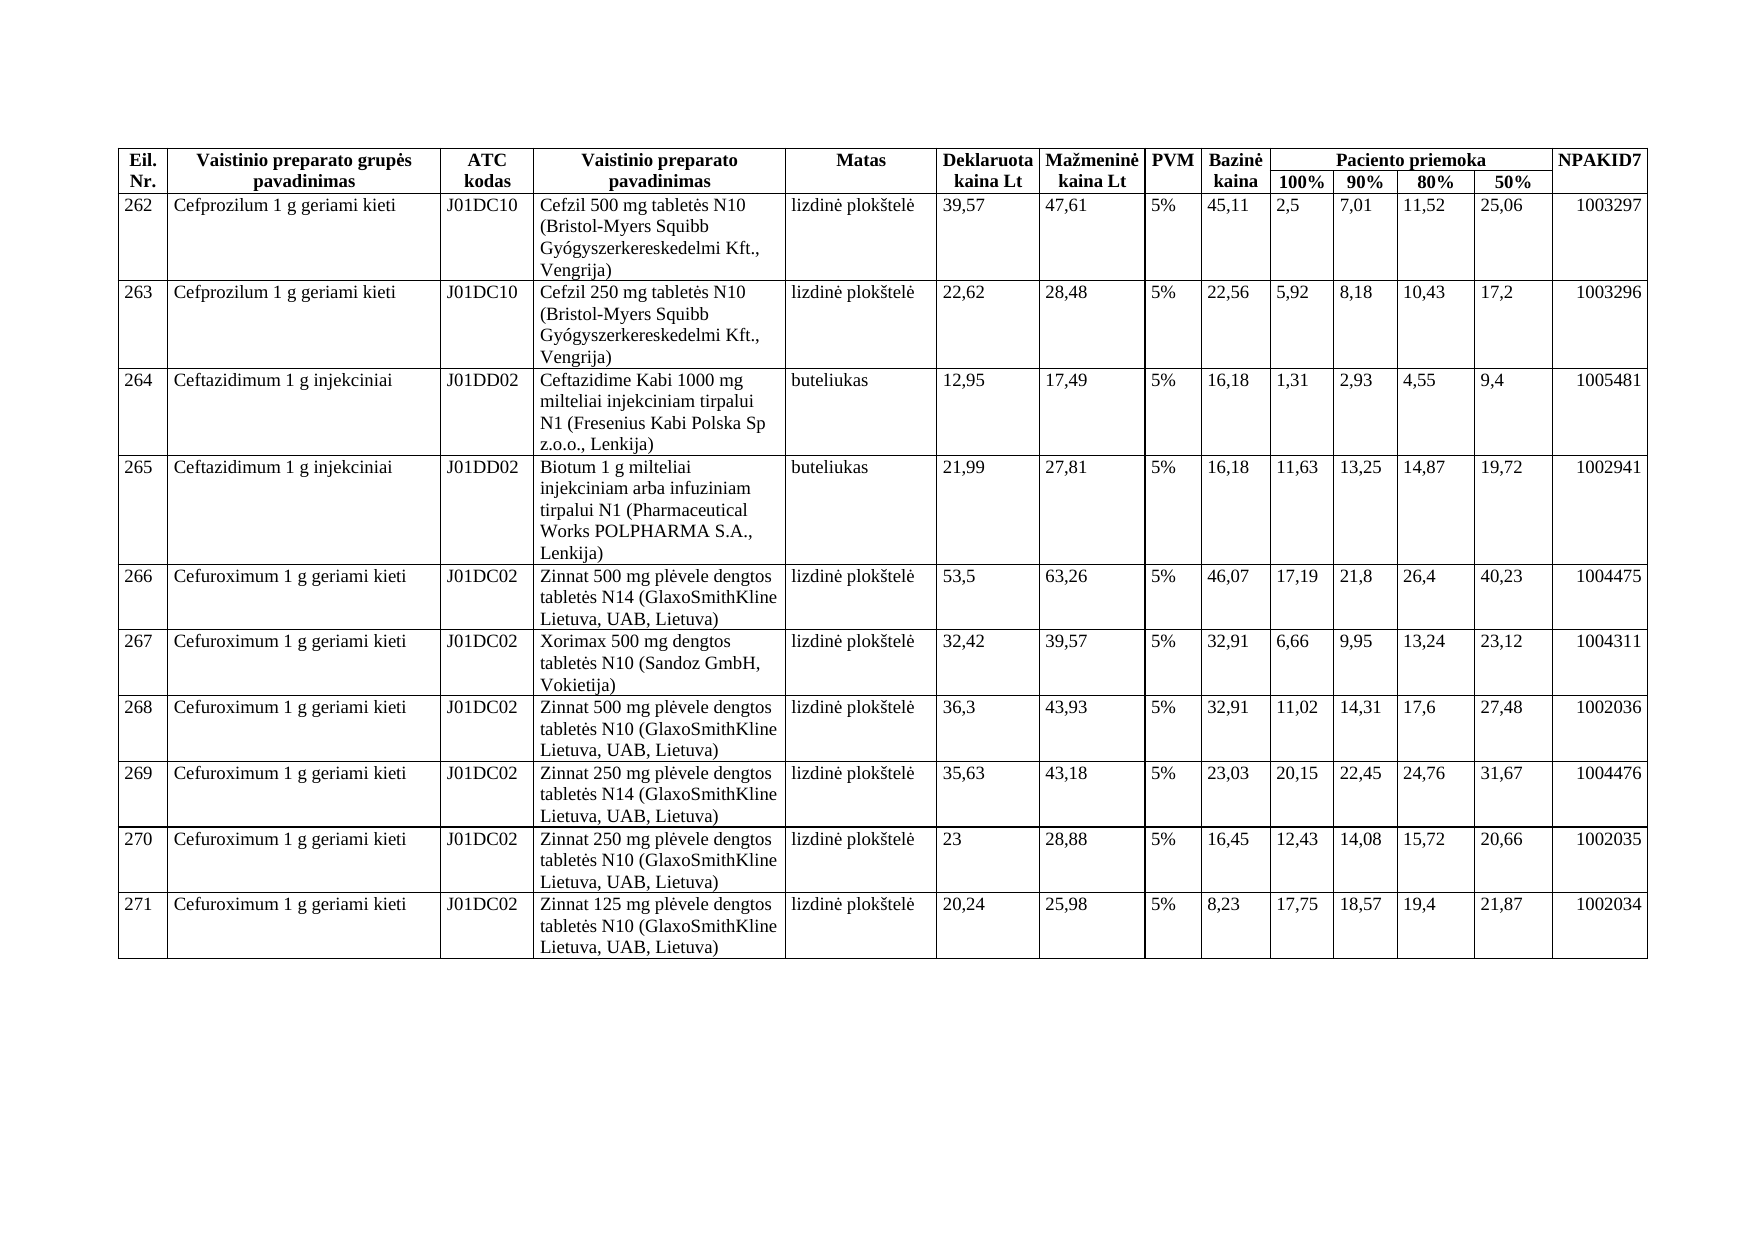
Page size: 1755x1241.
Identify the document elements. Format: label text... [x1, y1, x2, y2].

table_cell lizdinė plokštelė [786, 630, 936, 695]
table_cell 269 [119, 762, 167, 826]
table_cell 5% [1146, 893, 1201, 958]
table_cell J01DD02 [441, 369, 533, 455]
table_cell 50% [1475, 171, 1552, 193]
table_cell 8,18 [1334, 281, 1397, 367]
table_cell 262 [119, 194, 167, 280]
table_cell 31,67 [1475, 762, 1552, 826]
table_cell 11,02 [1271, 696, 1333, 761]
table_cell 27,48 [1475, 696, 1552, 761]
table_cell 53,5 [937, 565, 1039, 629]
table_cell 43,93 [1040, 696, 1144, 761]
table_cell J01DC02 [441, 630, 533, 695]
table_cell 23,03 [1202, 762, 1270, 826]
table_cell 27,81 [1040, 456, 1144, 563]
table_cell J01DC10 [441, 281, 533, 367]
table_cell J01DC02 [441, 565, 533, 629]
table_cell 5% [1146, 194, 1201, 280]
table_cell 20,24 [937, 893, 1039, 958]
table_cell 1004311 [1553, 630, 1647, 695]
table_cell 7,01 [1334, 194, 1397, 280]
table_cell 32,91 [1202, 696, 1270, 761]
table_cell 2,5 [1271, 194, 1333, 280]
table_cell 266 [119, 565, 167, 629]
table_cell 1003296 [1553, 281, 1647, 367]
table_cell 16,18 [1202, 369, 1270, 455]
table_cell 267 [119, 630, 167, 695]
table_cell 1002035 [1553, 828, 1647, 892]
table_cell 39,57 [1040, 630, 1144, 695]
table_cell Zinnat 250 mg plėvele dengtos tabletės N10 (GlaxoSmithKline Lietuva, UAB, Lietuva) [534, 828, 785, 892]
table_cell 1005481 [1553, 369, 1647, 455]
table_cell 1004476 [1553, 762, 1647, 826]
table_cell 100% [1271, 171, 1333, 193]
table_cell 25,98 [1040, 893, 1144, 958]
table_cell lizdinė plokštelė [786, 828, 936, 892]
table_cell 17,2 [1475, 281, 1552, 367]
table_cell 4,55 [1398, 369, 1474, 455]
table_cell Zinnat 250 mg plėvele dengtos tabletės N14 (GlaxoSmithKline Lietuva, UAB, Lietuva) [534, 762, 785, 826]
table_header Mažmeninė kaina Lt [1040, 149, 1144, 193]
table_cell 5,92 [1271, 281, 1333, 367]
table_cell Cefuroximum 1 g geriami kieti [168, 630, 440, 695]
table_header Vaistinio preparato pavadinimas [534, 149, 785, 193]
table_cell 14,87 [1398, 456, 1474, 563]
table_cell J01DC02 [441, 762, 533, 826]
table_header Paciento priemoka [1271, 149, 1552, 170]
table_cell 9,4 [1475, 369, 1552, 455]
table_cell 10,43 [1398, 281, 1474, 367]
table_cell 46,07 [1202, 565, 1270, 629]
table_cell 28,48 [1040, 281, 1144, 367]
table_cell Zinnat 125 mg plėvele dengtos tabletės N10 (GlaxoSmithKline Lietuva, UAB, Lietuva) [534, 893, 785, 958]
table_cell 21,87 [1475, 893, 1552, 958]
table_cell 11,52 [1398, 194, 1474, 280]
table_cell Cefuroximum 1 g geriami kieti [168, 696, 440, 761]
table_cell buteliukas [786, 369, 936, 455]
table_cell 47,61 [1040, 194, 1144, 280]
table_cell 17,49 [1040, 369, 1144, 455]
table_cell 271 [119, 893, 167, 958]
table_cell 264 [119, 369, 167, 455]
table_cell J01DC02 [441, 893, 533, 958]
table_cell 268 [119, 696, 167, 761]
table_cell 13,24 [1398, 630, 1474, 695]
table_header Bazinė kaina Lt [1202, 149, 1270, 193]
table_cell 17,6 [1398, 696, 1474, 761]
table_cell Ceftazidimum 1 g injekciniai [168, 456, 440, 563]
table_cell 11,63 [1271, 456, 1333, 563]
table_cell 5% [1146, 696, 1201, 761]
table_cell 5% [1146, 828, 1201, 892]
table_cell 263 [119, 281, 167, 367]
table_cell 19,4 [1398, 893, 1474, 958]
table_cell Cefuroximum 1 g geriami kieti [168, 565, 440, 629]
table_cell 45,11 [1202, 194, 1270, 280]
table_cell Cefzil 250 mg tabletės N10 (Bristol-Myers Squibb Gyógyszerkereskedelmi Kft., Vengrija) [534, 281, 785, 367]
table_cell Ceftazidimum 1 g injekciniai [168, 369, 440, 455]
table_cell Xorimax 500 mg dengtos tabletės N10 (Sandoz GmbH, Vokietija) [534, 630, 785, 695]
table_cell 2,93 [1334, 369, 1397, 455]
table_header PVM [1146, 149, 1201, 193]
table_cell 16,45 [1202, 828, 1270, 892]
table_cell 21,99 [937, 456, 1039, 563]
table_cell 270 [119, 828, 167, 892]
table_cell 8,23 [1202, 893, 1270, 958]
table_cell 1002034 [1553, 893, 1647, 958]
table_header Matas [786, 149, 936, 193]
table_cell lizdinė plokštelė [786, 762, 936, 826]
table_cell 1002941 [1553, 456, 1647, 563]
table_cell Cefuroximum 1 g geriami kieti [168, 893, 440, 958]
table_cell 32,42 [937, 630, 1039, 695]
table_cell 35,63 [937, 762, 1039, 826]
table_header Deklaruota kaina Lt [937, 149, 1039, 193]
table_cell Biotum 1 g milteliai injekciniam arba infuziniam tirpalui N1 (Pharmaceutical Works POLPHARMA S.A., Lenkija) [534, 456, 785, 563]
table_cell J01DD02 [441, 456, 533, 563]
table_cell 26,4 [1398, 565, 1474, 629]
table_cell Cefprozilum 1 g geriami kieti [168, 194, 440, 280]
table_cell 17,19 [1271, 565, 1333, 629]
table_cell Cefprozilum 1 g geriami kieti [168, 281, 440, 367]
table_cell 9,95 [1334, 630, 1397, 695]
table_cell 1004475 [1553, 565, 1647, 629]
table_cell 32,91 [1202, 630, 1270, 695]
table_cell 28,88 [1040, 828, 1144, 892]
table_cell lizdinė plokštelė [786, 194, 936, 280]
table_cell 14,31 [1334, 696, 1397, 761]
table_cell 18,57 [1334, 893, 1397, 958]
table_cell J01DC10 [441, 194, 533, 280]
table_cell 19,72 [1475, 456, 1552, 563]
table_cell 14,08 [1334, 828, 1397, 892]
table_cell 22,62 [937, 281, 1039, 367]
table_cell Zinnat 500 mg plėvele dengtos tabletės N14 (GlaxoSmithKline Lietuva, UAB, Lietuva) [534, 565, 785, 629]
table_cell 23 [937, 828, 1039, 892]
table_cell 5% [1146, 565, 1201, 629]
table_cell 40,23 [1475, 565, 1552, 629]
table_cell 63,26 [1040, 565, 1144, 629]
table_cell 23,12 [1475, 630, 1552, 695]
table_cell Zinnat 500 mg plėvele dengtos tabletės N10 (GlaxoSmithKline Lietuva, UAB, Lietuva) [534, 696, 785, 761]
table_cell 12,43 [1271, 828, 1333, 892]
table_cell 21,8 [1334, 565, 1397, 629]
table_cell 90% [1334, 171, 1397, 193]
table_header Vaistinio preparato grupės pavadinimas [168, 149, 440, 193]
table_cell 5% [1146, 369, 1201, 455]
table_cell 20,15 [1271, 762, 1333, 826]
table_cell 13,25 [1334, 456, 1397, 563]
table_cell buteliukas [786, 456, 936, 563]
table_cell Cefuroximum 1 g geriami kieti [168, 828, 440, 892]
table_cell 12,95 [937, 369, 1039, 455]
table_cell 17,75 [1271, 893, 1333, 958]
table_cell 1003297 [1553, 194, 1647, 280]
table_cell 22,45 [1334, 762, 1397, 826]
table_cell 1,31 [1271, 369, 1333, 455]
table_cell 1002036 [1553, 696, 1647, 761]
table_cell 5% [1146, 456, 1201, 563]
table_cell 265 [119, 456, 167, 563]
table_cell 22,56 [1202, 281, 1270, 367]
table_header Eil. Nr. [119, 149, 167, 193]
table_cell lizdinė plokštelė [786, 893, 936, 958]
table_cell 24,76 [1398, 762, 1474, 826]
table_cell 25,06 [1475, 194, 1552, 280]
table_cell lizdinė plokštelė [786, 281, 936, 367]
table_cell Cefuroximum 1 g geriami kieti [168, 762, 440, 826]
table_cell 80% [1398, 171, 1474, 193]
table_cell 5% [1146, 630, 1201, 695]
table_header NPAKID7 [1553, 149, 1647, 193]
table_cell 5% [1146, 762, 1201, 826]
table_cell 36,3 [937, 696, 1039, 761]
table_cell 16,18 [1202, 456, 1270, 563]
table_cell 43,18 [1040, 762, 1144, 826]
table_cell 15,72 [1398, 828, 1474, 892]
table_cell Cefzil 500 mg tabletės N10 (Bristol-Myers Squibb Gyógyszerkereskedelmi Kft., Vengrija) [534, 194, 785, 280]
table_cell 39,57 [937, 194, 1039, 280]
table_cell 20,66 [1475, 828, 1552, 892]
table_cell J01DC02 [441, 696, 533, 761]
table_header ATC kodas [441, 149, 533, 193]
table_cell 5% [1146, 281, 1201, 367]
table_cell J01DC02 [441, 828, 533, 892]
table_cell lizdinė plokštelė [786, 565, 936, 629]
table_cell Ceftazidime Kabi 1000 mg milteliai injekciniam tirpalui N1 (Fresenius Kabi Polska Sp z.o.o., Lenkija) [534, 369, 785, 455]
table_cell lizdinė plokštelė [786, 696, 936, 761]
table_cell 6,66 [1271, 630, 1333, 695]
